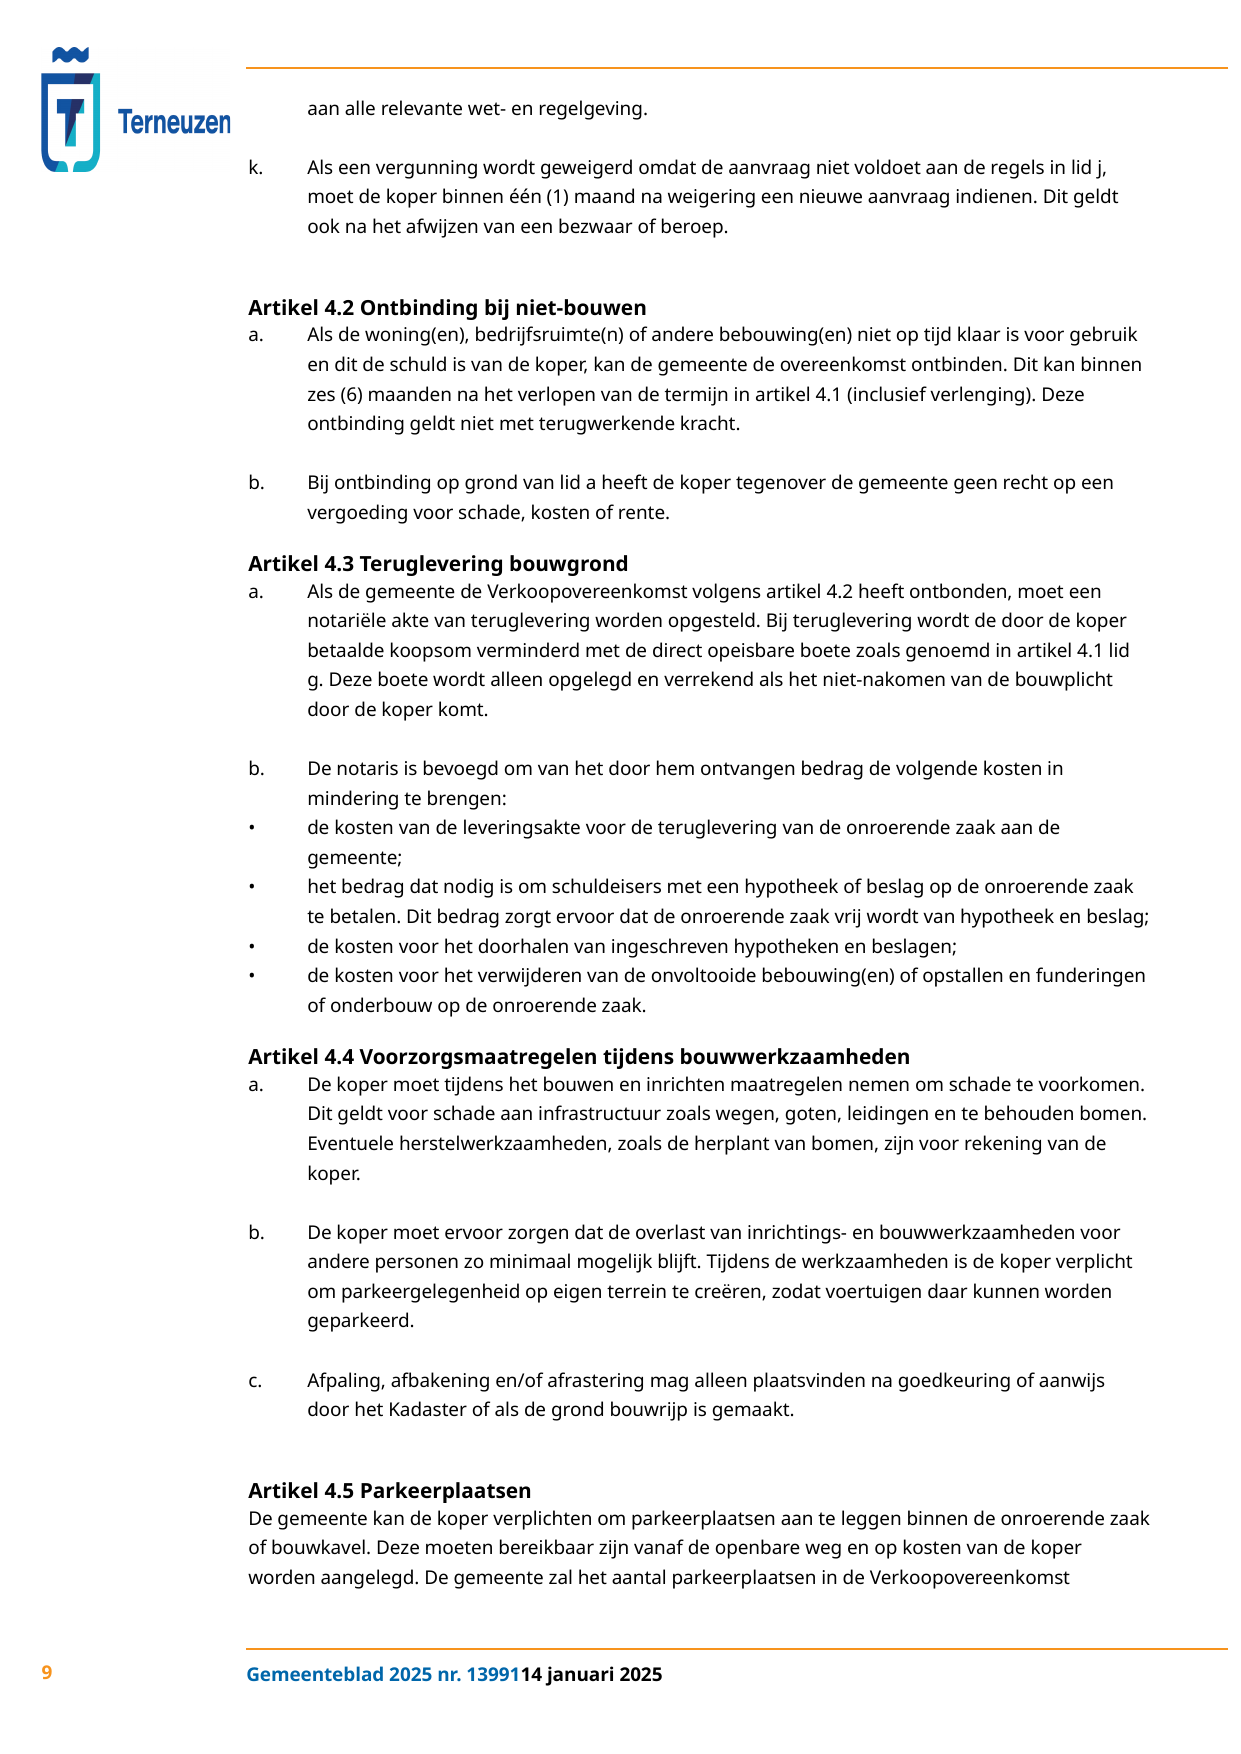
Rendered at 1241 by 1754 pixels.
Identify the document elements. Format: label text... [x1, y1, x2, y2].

list Bij ontbinding op grond van lid a heeft de koper tegenover de gemeente geen recht op een vergoeding voor schade, kosten of rente. [248, 469, 1152, 525]
text Artikel 4.3 Teruglevering bouwgrond [248, 549, 1152, 578]
list Als de gemeente de Verkoopovereenkomst volgens artikel 4.2 heeft ontbonden, moet een notariële akte van teruglevering worden opgesteld. Bij teruglevering wordt de door de koper betaalde koopsom verminderd met de direct opeisbare boete zoals genoemd in artikel 4.1 lid g. Deze boete wordt alleen opgelegd en verrekend als het niet-nakomen van de bouwplicht door de koper komt. [248, 578, 1152, 722]
text Artikel 4.5 Parkeerplaatsen [248, 1476, 1152, 1505]
text Artikel 4.4 Voorzorgsmaatregelen tijdens bouwwerkzaamheden [248, 1042, 1152, 1071]
list de kosten voor het doorhalen van ingeschreven hypotheken en beslagen; [248, 933, 1152, 959]
list het bedrag dat nodig is om schuldeisers met een hypotheek of beslag op de onroerende zaak te betalen. Dit bedrag zorgt ervoor dat de onroerende zaak vrij wordt van hypotheek en beslag; [248, 874, 1152, 929]
list De koper moet tijdens het bouwen en inrichten maatregelen nemen om schade te voorkomen. Dit geldt voor schade aan infrastructuur zoals wegen, goten, leidingen en te behouden bomen. Eventuele herstelwerkzaamheden, zoals de herplant van bomen, zijn voor rekening van de koper. [248, 1071, 1152, 1185]
picture [41, 47, 231, 172]
list aan alle relevante wet- en regelgeving. [248, 95, 1152, 121]
list De notaris is bevoegd om van het door hem ontvangen bedrag de volgende kosten in mindering te brengen: [248, 755, 1152, 811]
list Afpaling, afbakening en/of afrastering mag alleen plaatsvinden na goedkeuring of aanwijs door het Kadaster of als de grond bouwrijp is gemaakt. [248, 1367, 1152, 1422]
list De koper moet ervoor zorgen dat de overlast van inrichtings- en bouwwerkzaamheden voor andere personen zo minimaal mogelijk blijft. Tijdens de werkzaamheden is de koper verplicht om parkeergelegenheid op eigen terrein te creëren, zodat voertuigen daar kunnen worden geparkeerd. [248, 1219, 1152, 1333]
list Als een vergunning wordt geweigerd omdat de aanvraag niet voldoet aan de regels in lid j, moet de koper binnen één (1) maand na weigering een nieuwe aanvraag indienen. Dit geldt ook na het afwijzen van een bezwaar of beroep. [248, 154, 1152, 239]
text De gemeente kan de koper verplichten om parkeerplaatsen aan te leggen binnen de onroerende zaak of bouwkavel. Deze moeten bereikbaar zijn vanaf de openbare weg en op kosten van de koper worden aangelegd. De gemeente zal het aantal parkeerplaatsen in de Verkoopovereenkomst [248, 1505, 1152, 1590]
list de kosten van de leveringsakte voor de teruglevering van de onroerende zaak aan de gemeente; [248, 814, 1152, 870]
list de kosten voor het verwijderen van de onvoltooide bebouwing(en) of opstallen en funderingen of onderbouw op de onroerende zaak. [248, 962, 1152, 1018]
list Als de woning(en), bedrijfsruimte(n) of andere bebouwing(en) niet op tijd klaar is voor gebruik en dit de schuld is van de koper, kan de gemeente de overeenkomst ontbinden. Dit kan binnen zes (6) maanden na het verlopen van de termijn in artikel 4.1 (inclusief verlenging). Deze ontbinding geldt niet met terugwerkende kracht. [248, 322, 1152, 436]
text Artikel 4.2 Ontbinding bij niet-bouwen [248, 293, 1152, 322]
